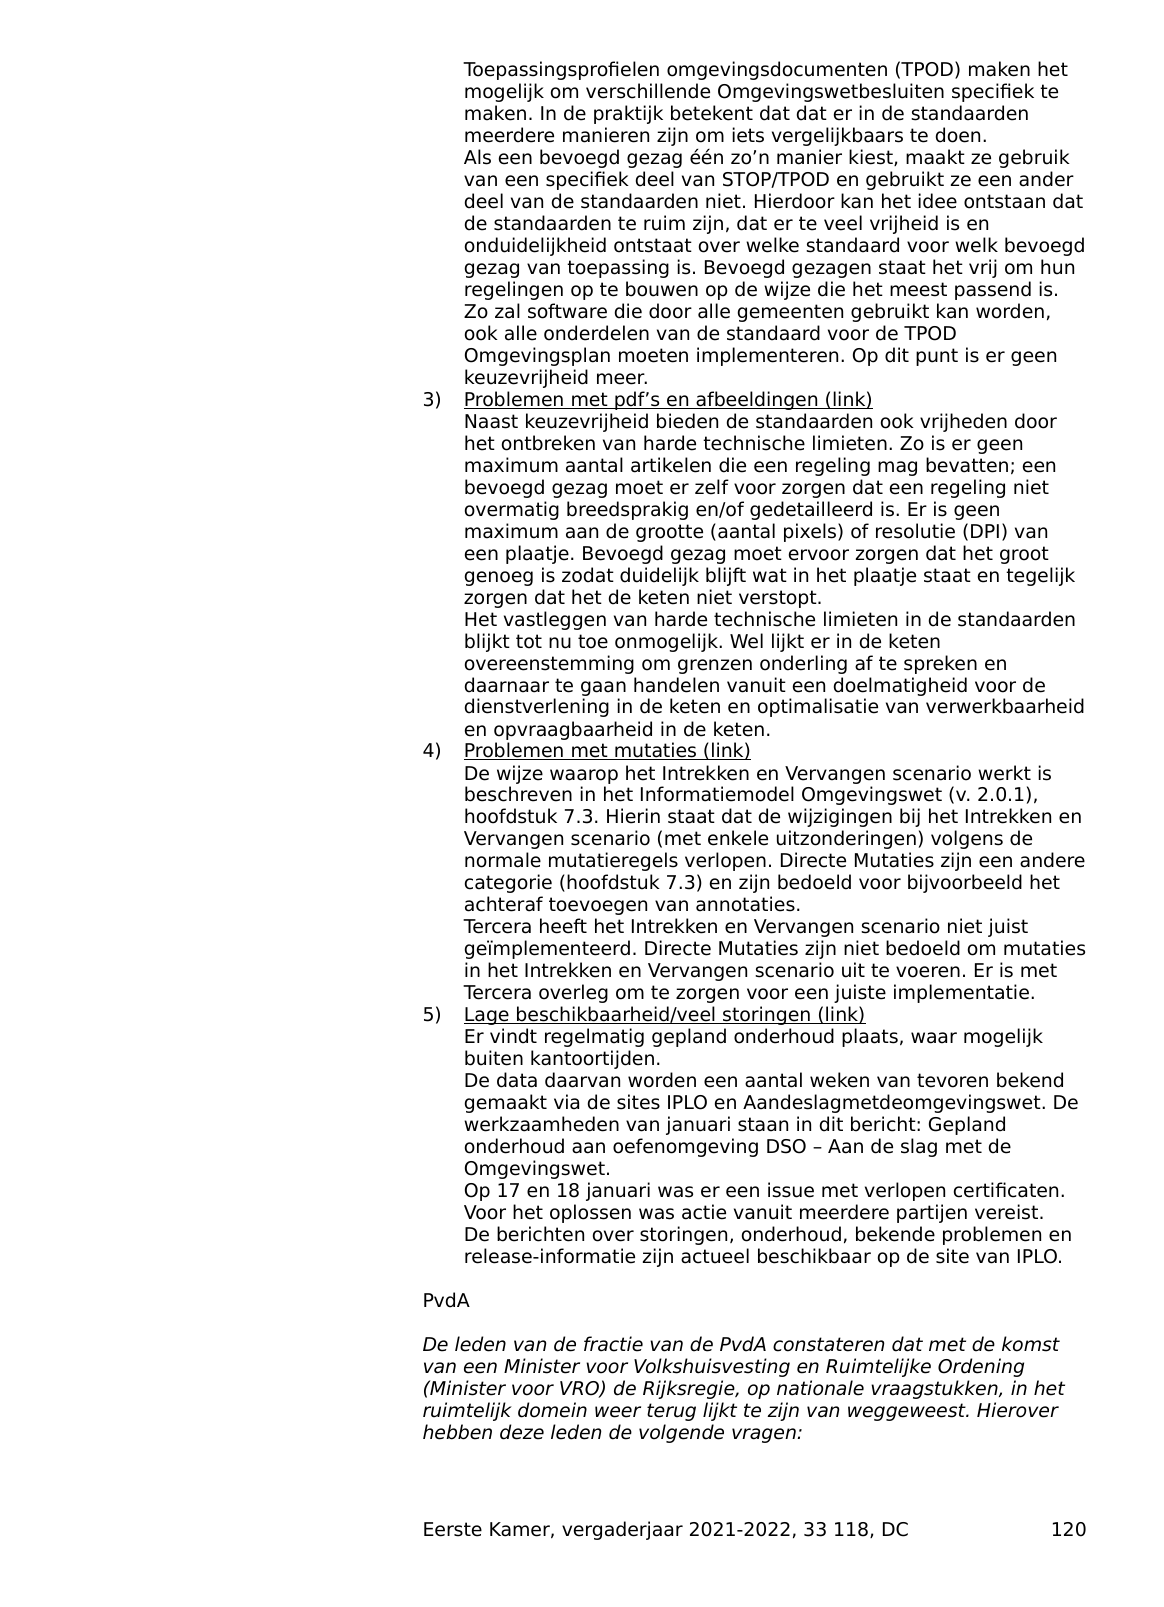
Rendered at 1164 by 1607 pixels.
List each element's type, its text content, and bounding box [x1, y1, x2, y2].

text De wijze waarop het Intrekken en Vervangen scenario werkt is beschreven in het Informatiemodel Omgevingswet (v. 2.0.1), hoofdstuk 7.3. Hierin staat dat de wijzigingen bij het Intrekken en Vervangen scenario (met enkele uitzonderingen) volgens de normale mutatieregels verlopen. Directe Mutaties zijn een andere categorie (hoofdstuk 7.3) en zijn bedoeld voor bijvoorbeeld het achteraf toevoegen van annotaties. [464, 762, 1087, 916]
text Naast keuzevrijheid bieden de standaarden ook vrijheden door het ontbreken van harde technische limieten. Zo is er geen maximum aantal artikelen die een regeling mag bevatten; een bevoegd gezag moet er zelf voor zorgen dat een regeling niet overmatig breedsprakig en/of gedetailleerd is. Er is geen maximum aan de grootte (aantal pixels) of resolutie (DPI) van een plaatje. Bevoegd gezag moet ervoor zorgen dat het groot genoeg is zodat duidelijk blijft wat in het plaatje staat en tegelijk zorgen dat het de keten niet verstopt. [464, 411, 1087, 608]
text De berichten over storingen, onderhoud, bekende problemen en release-informatie zijn actueel beschikbaar op de site van IPLO. [464, 1224, 1087, 1268]
text 4) Problemen met mutaties (link) [422, 740, 1087, 762]
text Tercera heeft het Intrekken en Vervangen scenario niet juist geïmplementeerd. Directe Mutaties zijn niet bedoeld om mutaties in het Intrekken en Vervangen scenario uit te voeren. Er is met Tercera overleg om te zorgen voor een juiste implementatie. [464, 916, 1087, 1004]
text Op 17 en 18 januari was er een issue met verlopen certificaten. Voor het oplossen was actie vanuit meerdere partijen vereist. [464, 1180, 1087, 1224]
text 5) Lage beschikbaarheid/veel storingen (link) [422, 1004, 1087, 1026]
text Het vastleggen van harde technische limieten in de standaarden blijkt tot nu toe onmogelijk. Wel lijkt er in de keten overeenstemming om grenzen onderling af te spreken en daarnaar te gaan handelen vanuit een doelmatigheid voor de dienstverlening in de keten en optimalisatie van verwerkbaarheid en opvraagbaarheid in de keten. [464, 608, 1087, 740]
text Er vindt regelmatig gepland onderhoud plaats, waar mogelijk buiten kantoortijden. [464, 1026, 1087, 1070]
text Toepassingsprofielen omgevingsdocumenten (TPOD) maken het mogelijk om verschillende Omgevingswetbesluiten specifiek te maken. In de praktijk betekent dat dat er in de standaarden meerdere manieren zijn om iets vergelijkbaars te doen. [464, 59, 1087, 147]
text Als een bevoegd gezag één zo’n manier kiest, maakt ze gebruik van een specifiek deel van STOP/TPOD en gebruikt ze een ander deel van de standaarden niet. Hierdoor kan het idee ontstaan dat de standaarden te ruim zijn, dat er te veel vrijheid is en onduidelijkheid ontstaat over welke standaard voor welk bevoegd gezag van toepassing is. Bevoegd gezagen staat het vrij om hun regelingen op te bouwen op de wijze die het meest passend is. Zo zal software die door alle gemeenten gebruikt kan worden, ook alle onderdelen van de standaard voor de TPOD Omgevingsplan moeten implementeren. Op dit punt is er geen keuzevrijheid meer. [464, 147, 1087, 389]
text De data daarvan worden een aantal weken van tevoren bekend gemaakt via de sites IPLO en Aandeslagmetdeomgevingswet. De werkzaamheden van januari staan in dit bericht: Gepland onderhoud aan oefenomgeving DSO – Aan de slag met de Omgevingswet. [464, 1070, 1087, 1180]
subtitle PvdA [422, 1290, 1087, 1312]
text 3) Problemen met pdf’s en afbeeldingen (link) [422, 389, 1087, 411]
text De leden van de fractie van de PvdA constateren dat met de komst van een Minister voor Volkshuisvesting en Ruimtelijke Ordening (Minister voor VRO) de Rijksregie, op nationale vraagstukken, in het ruimtelijk domein weer terug lijkt te zijn van weggeweest. Hierover hebben deze leden de volgende vragen: [422, 1334, 1087, 1444]
